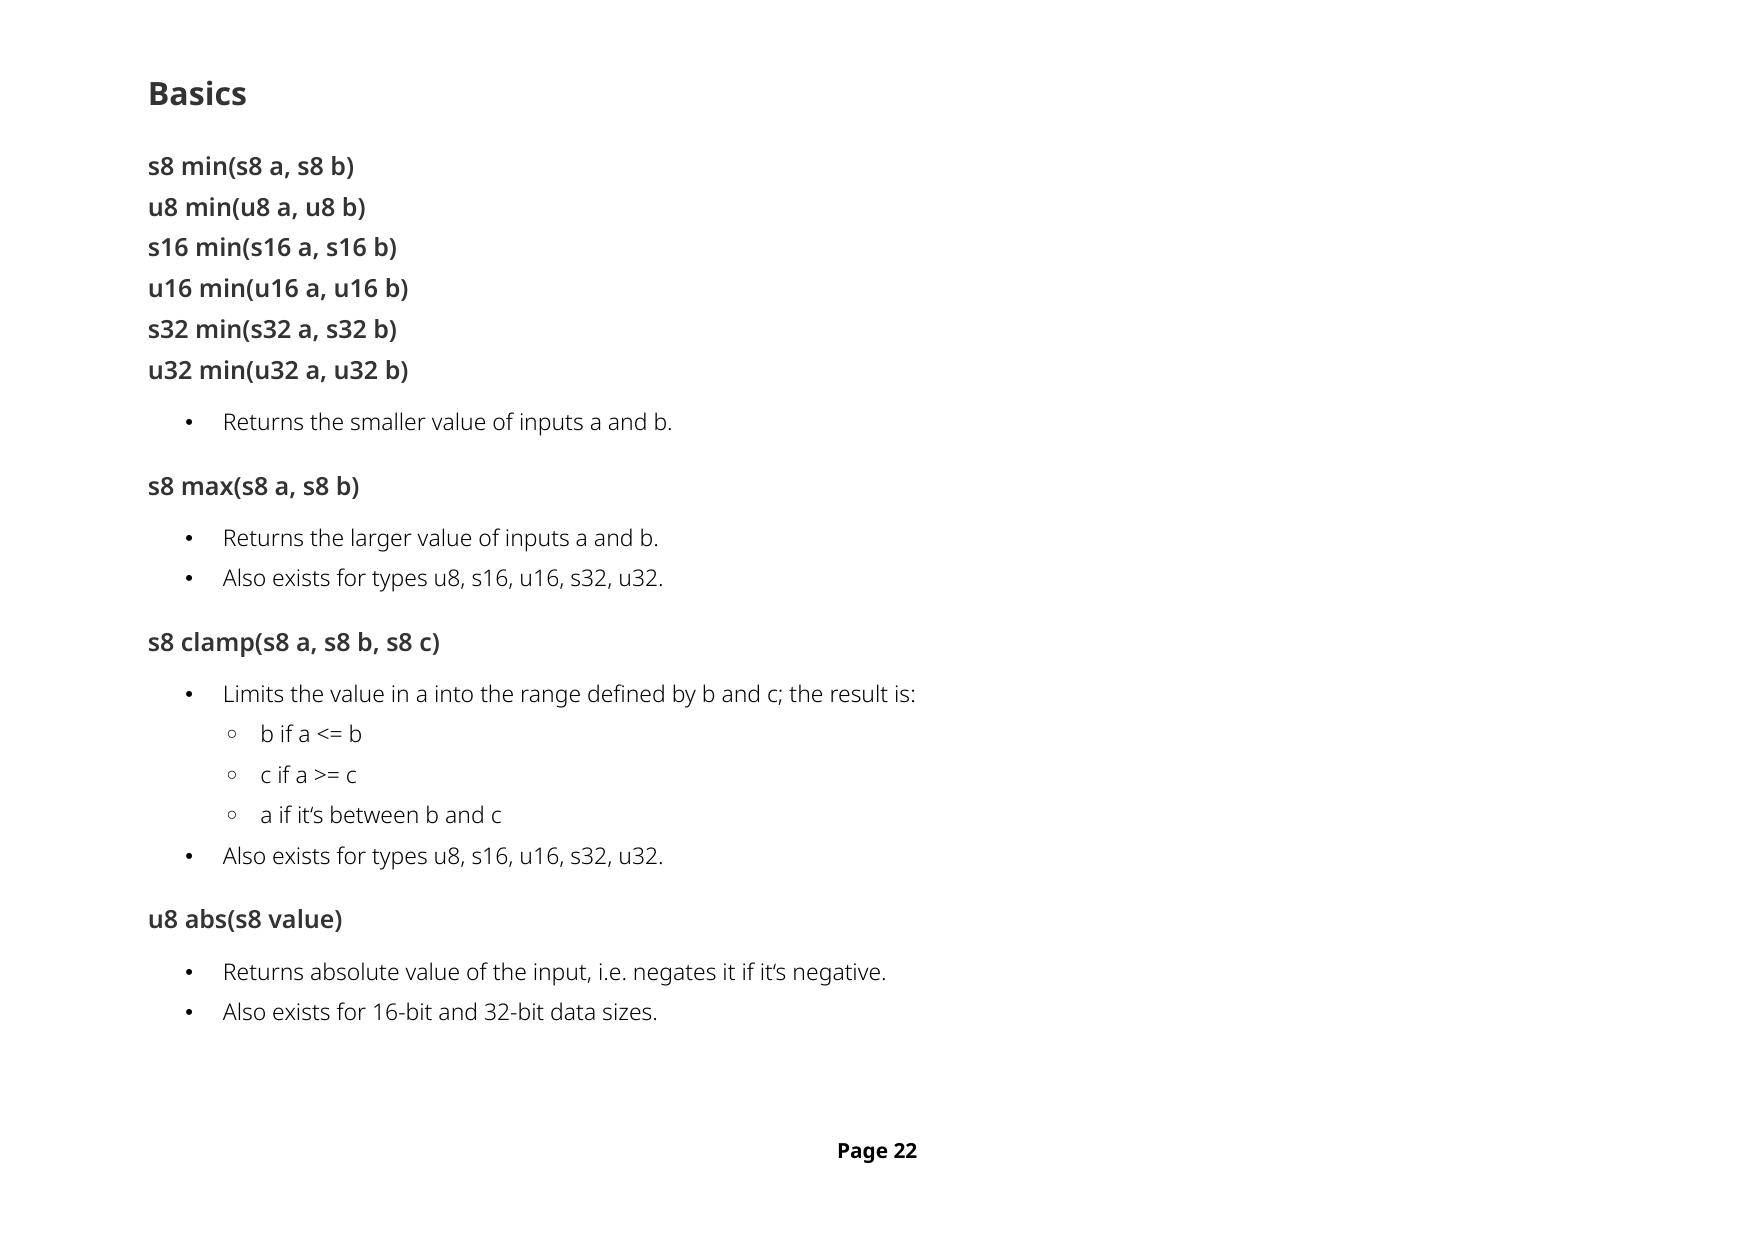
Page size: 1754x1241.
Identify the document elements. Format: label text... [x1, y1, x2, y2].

list Also exists for 16-bit and 32-bit data sizes. [185, 996, 1606, 1027]
list Returns absolute value of the input, i.e. negates it if it‘s negative. [185, 955, 1606, 987]
list a if it‘s between b and c [223, 799, 1606, 830]
list Also exists for types u8, s16, u16, s32, u32. [185, 562, 1606, 593]
list b if a <= b [223, 718, 1606, 749]
list c if a >= c [223, 759, 1606, 790]
list Returns the smaller value of inputs a and b. [185, 406, 1606, 437]
list Returns the larger value of inputs a and b. [185, 522, 1606, 553]
subtitle s8 min(s8 a, s8 b) u8 min(u8 a, u8 b) s16 min(s16 a, s16 b) u16 min(u16 a, u16 b) s32 min(s32 a, s32 b) u32 min(u32 a, u32 b) [148, 148, 1606, 387]
subtitle u8 abs(s8 value) [148, 902, 1606, 936]
subtitle s8 clamp(s8 a, s8 b, s8 c) [148, 624, 1606, 659]
list Also exists for types u8, s16, u16, s32, u32. [185, 839, 1606, 871]
subtitle s8 max(s8 a, s8 b) [148, 468, 1606, 502]
list Limits the value in a into the range defined by b and c; the result is: [185, 678, 1606, 709]
subtitle Basics [148, 71, 1606, 114]
